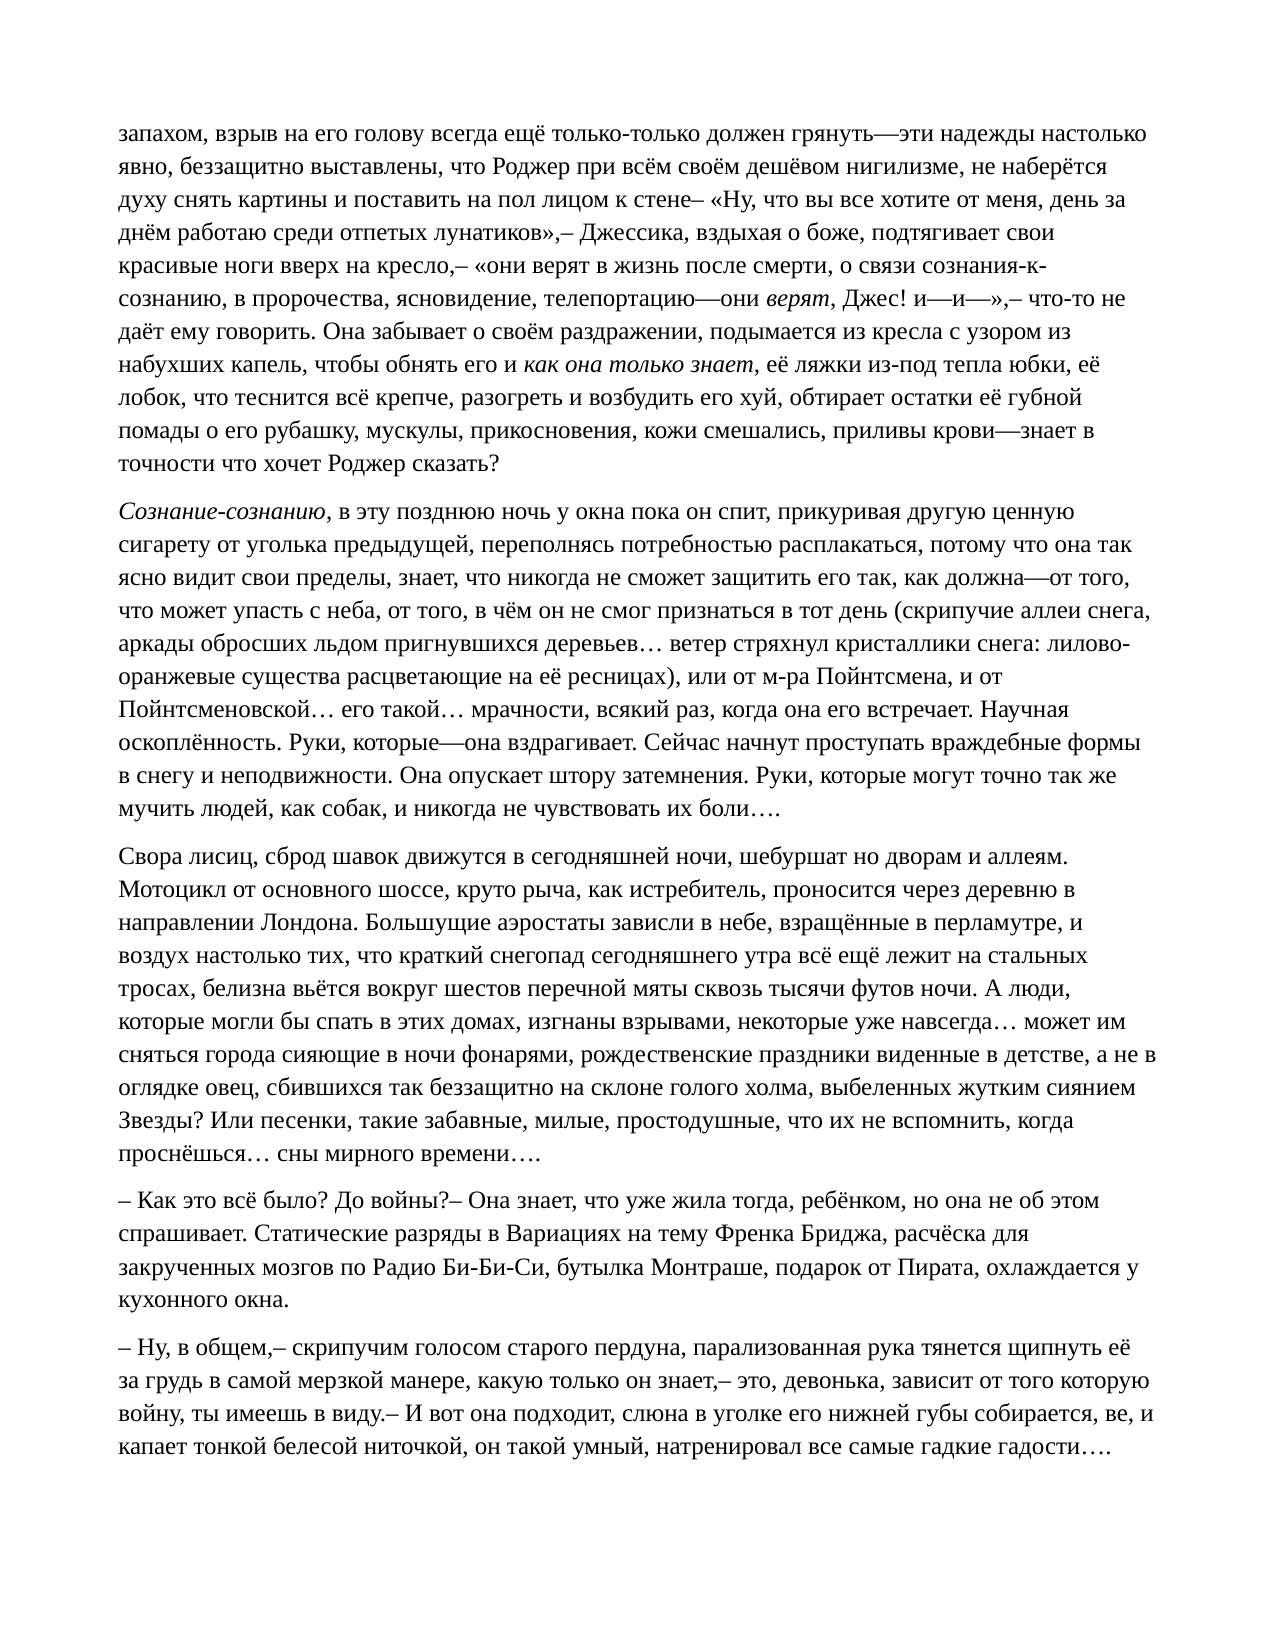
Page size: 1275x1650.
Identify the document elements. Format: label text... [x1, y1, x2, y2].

text – Ну, в общем,– скрипучим голосом старого пердуна, парализованная рука тянется щипнуть её за грудь в самой мерзкой манере, какую только он знает,– это, девонька, зависит от того которую войну, ты имеешь в виду.– И вот она подходит, слюна в уголке его нижней губы собирается, ве, и капает тонкой белесой ниточкой, он такой умный, натренировал все самые гадкие гадости…. [118, 1332, 1157, 1460]
text – Как это всё было? До войны?– Она знает, что уже жила тогда, ребёнком, но она не об этом спрашивает. Статические разряды в Вариациях на тему Френка Бриджа, расчёска для закрученных мозгов по Радио Би-Би-Си, бутылка Монтраше, подарок от Пирата, охлаждается у кухонного окна. [118, 1186, 1157, 1313]
text Свора лисиц, сброд шавок движутся в сегодняшней ночи, шебуршат но дворам и аллеям. Мотоцикл от основного шоссе, круто рыча, как истребитель, проносится через деревню в направлении Лондона. Большущие аэростаты зависли в небе, взращённые в перламутре, и воздух настолько тих, что краткий снегопад сегодняшнего утра всё ещё лежит на стальных тросах, белизна вьётся вокруг шестов перечной мяты сквозь тысячи футов ночи. А люди, которые могли бы спать в этих домах, изгнаны взрывами, некоторые уже навсегда… может им сняться города сияющие в ночи фонарями, рождественские праздники виденные в детстве, а не в оглядке овец, сбившихся так беззащитно на склоне голого холма, выбеленных жутким сиянием Звезды? Или песенки, такие забавные, милые, простодушные, что их не вспомнить, когда проснёшься… сны мирного времени…. [118, 841, 1157, 1167]
text запахом, взрыв на его голову всегда ещё только-только должен грянуть—эти надежды настолько явно, беззащитно выставлены, что Роджер при всём своём дешёвом нигилизме, не наберётся духу снять картины и поставить на пол лицом к стене– «Ну, что вы все хотите от меня, день за днём работаю среди отпетых лунатиков»,– Джессика, вздыхая о боже, подтягивает свои красивые ноги вверх на кресло,– «они верят в жизнь после смерти, о связи сознания-к-сознанию, в пророчества, ясновидение, телепортацию—они верят, Джес! и—и—»,– что-то не даёт ему говорить. Она забывает о своём раздражении, подымается из кресла с узором из набухших капель, чтобы обнять его и как она только знает, её ляжки из-под тепла юбки, её лобок, что теснится всё крепче, разогреть и возбудить его хуй, обтирает остатки её губной помады о его рубашку, мускулы, прикосновения, кожи смешались, приливы крови—знает в точности что хочет Роджер сказать? [118, 118, 1157, 477]
text Cознание-сознанию, в эту позднюю ночь у окна пока он спит, прикуривая другую ценную сигарету от уголька предыдущей, переполнясь потребностью расплакаться, потому что она так ясно видит свои пределы, знает, что никогда не сможет защитить его так, как должна—от того, что может упасть с неба, от того, в чём он не смог признаться в тот день (скрипучие аллеи снега, аркады обросших льдом пригнувшихся деревьев… ветер стряхнул кристаллики снега: лилово-оранжевые существа расцветающие на её ресницах), или от м-ра Пойнтсмена, и от Пойнтсменовской… его такой… мрачности, всякий раз, когда она его встречает. Научная оскоплённость. Руки, которые—она вздрагивает. Сейчас начнут проступать враждебные формы в снегу и неподвижности. Она опускает штору затемнения. Руки, которые могут точно так же мучить людей, как собак, и никогда не чувствовать их боли…. [118, 496, 1157, 822]
